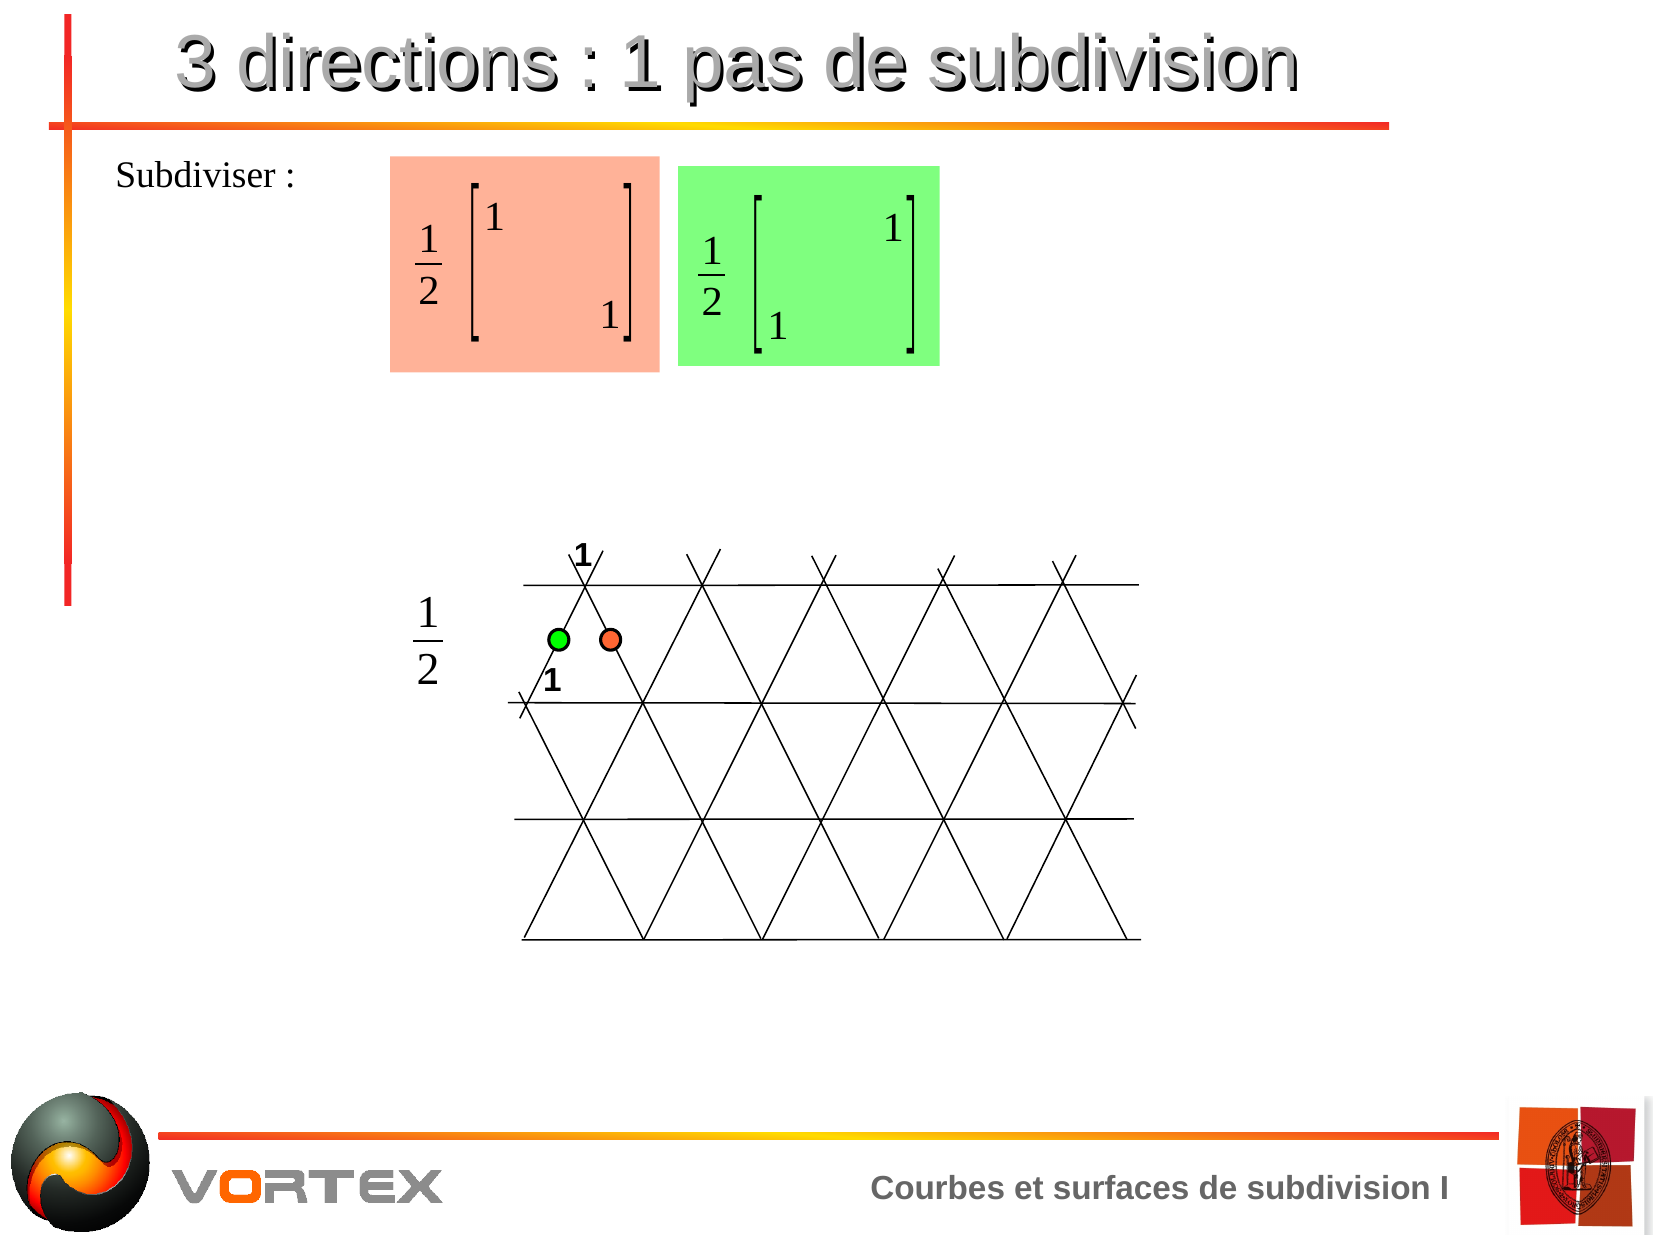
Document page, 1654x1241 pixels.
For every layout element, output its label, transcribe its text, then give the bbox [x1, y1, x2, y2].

text_box [678, 166, 940, 366]
text_box [390, 156, 660, 373]
text_box 1 [528, 653, 607, 737]
title 3 directions : 1 pas de subdivision [82, 4, 1392, 120]
list Subdiviser : [97, 153, 1571, 1109]
text_box [548, 629, 569, 651]
picture [11, 1092, 443, 1232]
text_box 1 [559, 528, 638, 612]
picture [1505, 1096, 1653, 1235]
chart [404, 586, 452, 695]
chart [689, 193, 926, 357]
chart [406, 182, 642, 346]
text_box [600, 629, 621, 651]
